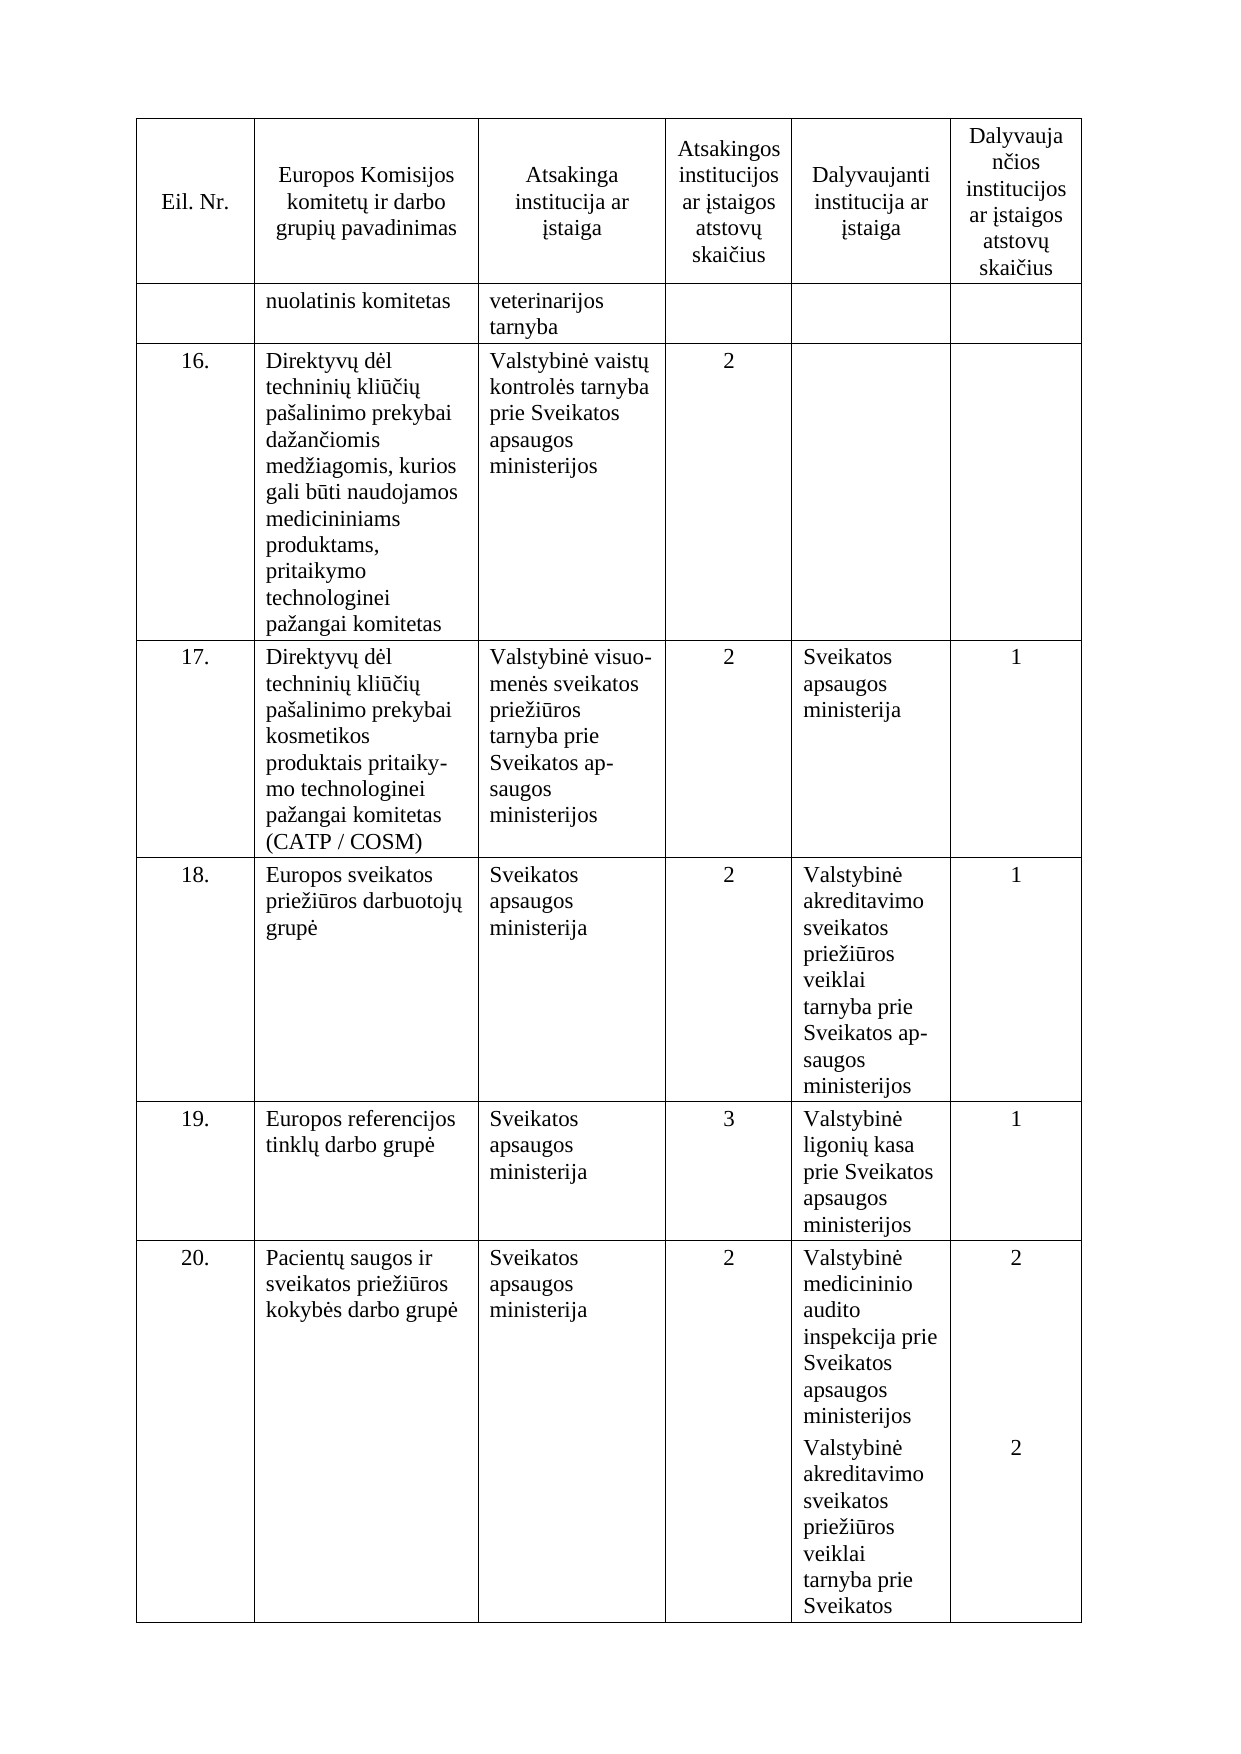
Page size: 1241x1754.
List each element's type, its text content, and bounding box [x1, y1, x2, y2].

table_cell 18. [137, 858, 254, 1101]
table_cell 2 [666, 1241, 791, 1431]
table_cell Europos referencijos tinklų darbo grupė [255, 1102, 478, 1240]
table_cell Sveikatos apsaugos ministerija [479, 1102, 665, 1240]
table_cell Sveikatos apsaugos ministerija [479, 858, 665, 1101]
table_cell [255, 1431, 478, 1622]
table_cell [137, 284, 254, 343]
table_cell Valstybinė akre­di­tavimo sveika­tos priežiūros veiklai tarnyba prie Svei­ka­tos ap­saugos ministerijos [792, 858, 950, 1101]
table_header Europos Komisijos komitetų ir darbo grupių pavadinimas [255, 119, 478, 283]
table_cell 2 [666, 858, 791, 1101]
table_cell Valstybinė vaistų kontrolės tarnyba prie Sveikatos apsaugos ministerijos [479, 344, 665, 639]
table_cell [951, 344, 1081, 639]
table_cell 17. [137, 641, 254, 857]
table_cell [666, 284, 791, 343]
table_cell 3 [666, 1102, 791, 1240]
table_header Eil. Nr. [137, 119, 254, 283]
table_cell Sveikatos apsaugos ministerija [792, 641, 950, 857]
table_header Dalyvaujan­čios institu­cijos ar įstai­gos atstovų skaičius [951, 119, 1081, 283]
table_cell [951, 284, 1081, 343]
table_cell [792, 284, 950, 343]
table_cell 2 [951, 1241, 1081, 1431]
table_cell 16. [137, 344, 254, 639]
table_cell Direktyvų dėl techninių kliū­čių pašalinimo prekybai kos­metikos produktais pritaiky­mo technologinei pažangai komitetas (CATP / COSM) [255, 641, 478, 857]
table_cell Pacientų saugos ir sveikatos priežiūros kokybės darbo grupė [255, 1241, 478, 1431]
table_cell [792, 344, 950, 639]
table_cell 2 [666, 344, 791, 639]
table_cell 1 [951, 1102, 1081, 1240]
table_cell Sveikatos apsaugos ministerija [479, 1241, 665, 1431]
table_cell Valstybinė akre­di­tavimo sveikatos priežiūros veiklai tarnyba prie Svei­katos [792, 1431, 950, 1622]
table_cell 1 [951, 641, 1081, 857]
table_cell 20. [137, 1241, 254, 1431]
table_cell 19. [137, 1102, 254, 1240]
table_header At­sa­kin­gos ins­ti­tu­ci­jos ar įstai­gos ats­to­vų skai­čius [666, 119, 791, 283]
table_cell 1 [951, 858, 1081, 1101]
table_header Atsakinga institucija ar įstaiga [479, 119, 665, 283]
table_cell Valstybinė ligonių kasa prie Sveikatos apsau­gos ministerijos [792, 1102, 950, 1240]
table_cell [137, 1431, 254, 1622]
table_cell Valstybinė visuo­menės sveikatos priežiūros tarnyba prie Sveikatos ap­saugos ministerijos [479, 641, 665, 857]
table_cell 2 [666, 641, 791, 857]
table_cell [479, 1431, 665, 1622]
table_cell 2 [951, 1431, 1081, 1622]
table_cell Direktyvų dėl techninių kliūčių pašalinimo prekybai dažančiomis medžiagomis, kurios gali būti naudojamos medicininiams produktams, pritaikymo technologinei pažangai komitetas [255, 344, 478, 639]
table_cell [666, 1431, 791, 1622]
table_cell nuolatinis komitetas [255, 284, 478, 343]
table_cell Valstybinė medi­ci­ni­nio audito inspekcija prie Sveikatos apsau­gos ministerijos [792, 1241, 950, 1431]
table_header Dalyvau­janti institu­cija ar įstaiga [792, 119, 950, 283]
table_cell Europos sveikatos priežiūros darbuotojų grupė [255, 858, 478, 1101]
table_cell veterinarijos tarnyba [479, 284, 665, 343]
